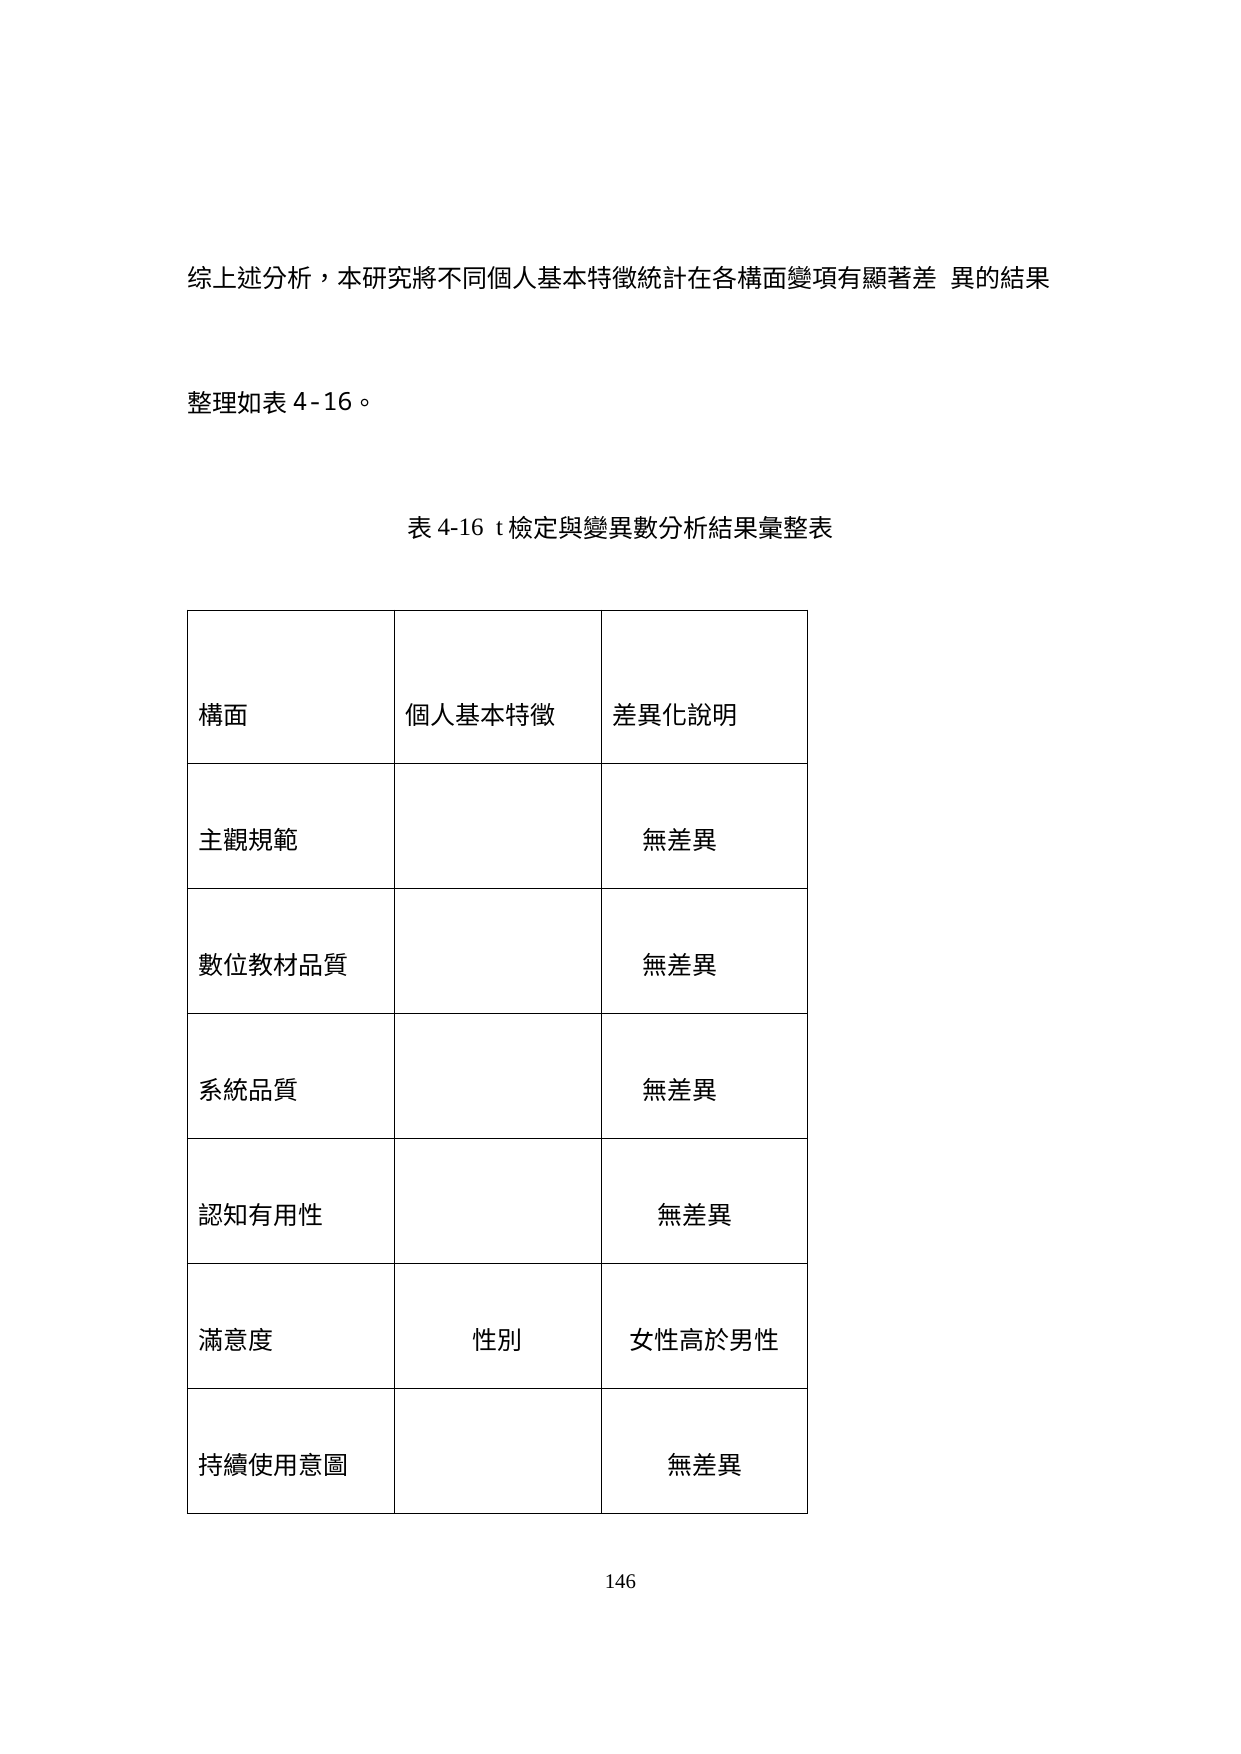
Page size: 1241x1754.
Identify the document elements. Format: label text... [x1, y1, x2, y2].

table_cell 持續使用意圖 [188, 1389, 394, 1513]
table_cell 數位教材品質 [188, 889, 394, 1013]
table_cell 性別 [395, 1264, 601, 1388]
table_cell [395, 764, 601, 888]
table_cell 無差異 [602, 1139, 807, 1263]
table_cell 認知有用性 [188, 1139, 394, 1263]
table_cell 系統品質 [188, 1014, 394, 1138]
table_cell 滿意度 [188, 1264, 394, 1388]
table_cell [395, 1139, 601, 1263]
table_cell 無差異 [602, 1014, 807, 1138]
table_cell 無差異 [602, 1389, 807, 1513]
table_cell [395, 1389, 601, 1513]
text 表4-16 t檢定與變異數分析結果彙整表 [187, 484, 1053, 547]
table_cell [395, 1014, 601, 1138]
table_header 個人基本特徵 [395, 611, 601, 763]
table_cell 無差異 [602, 889, 807, 1013]
table_header 構面 [188, 611, 394, 763]
table_cell 女性高於男性 [602, 1264, 807, 1388]
text 综上述分析，本研究將不同個人基本特徵統計在各構面變項有顯著差 異的結果整理如表4-16。 [187, 234, 1053, 422]
table_header 差異化說明 [602, 611, 807, 763]
table_cell 主觀規範 [188, 764, 394, 888]
table_cell [395, 889, 601, 1013]
table_cell 無差異 [602, 764, 807, 888]
